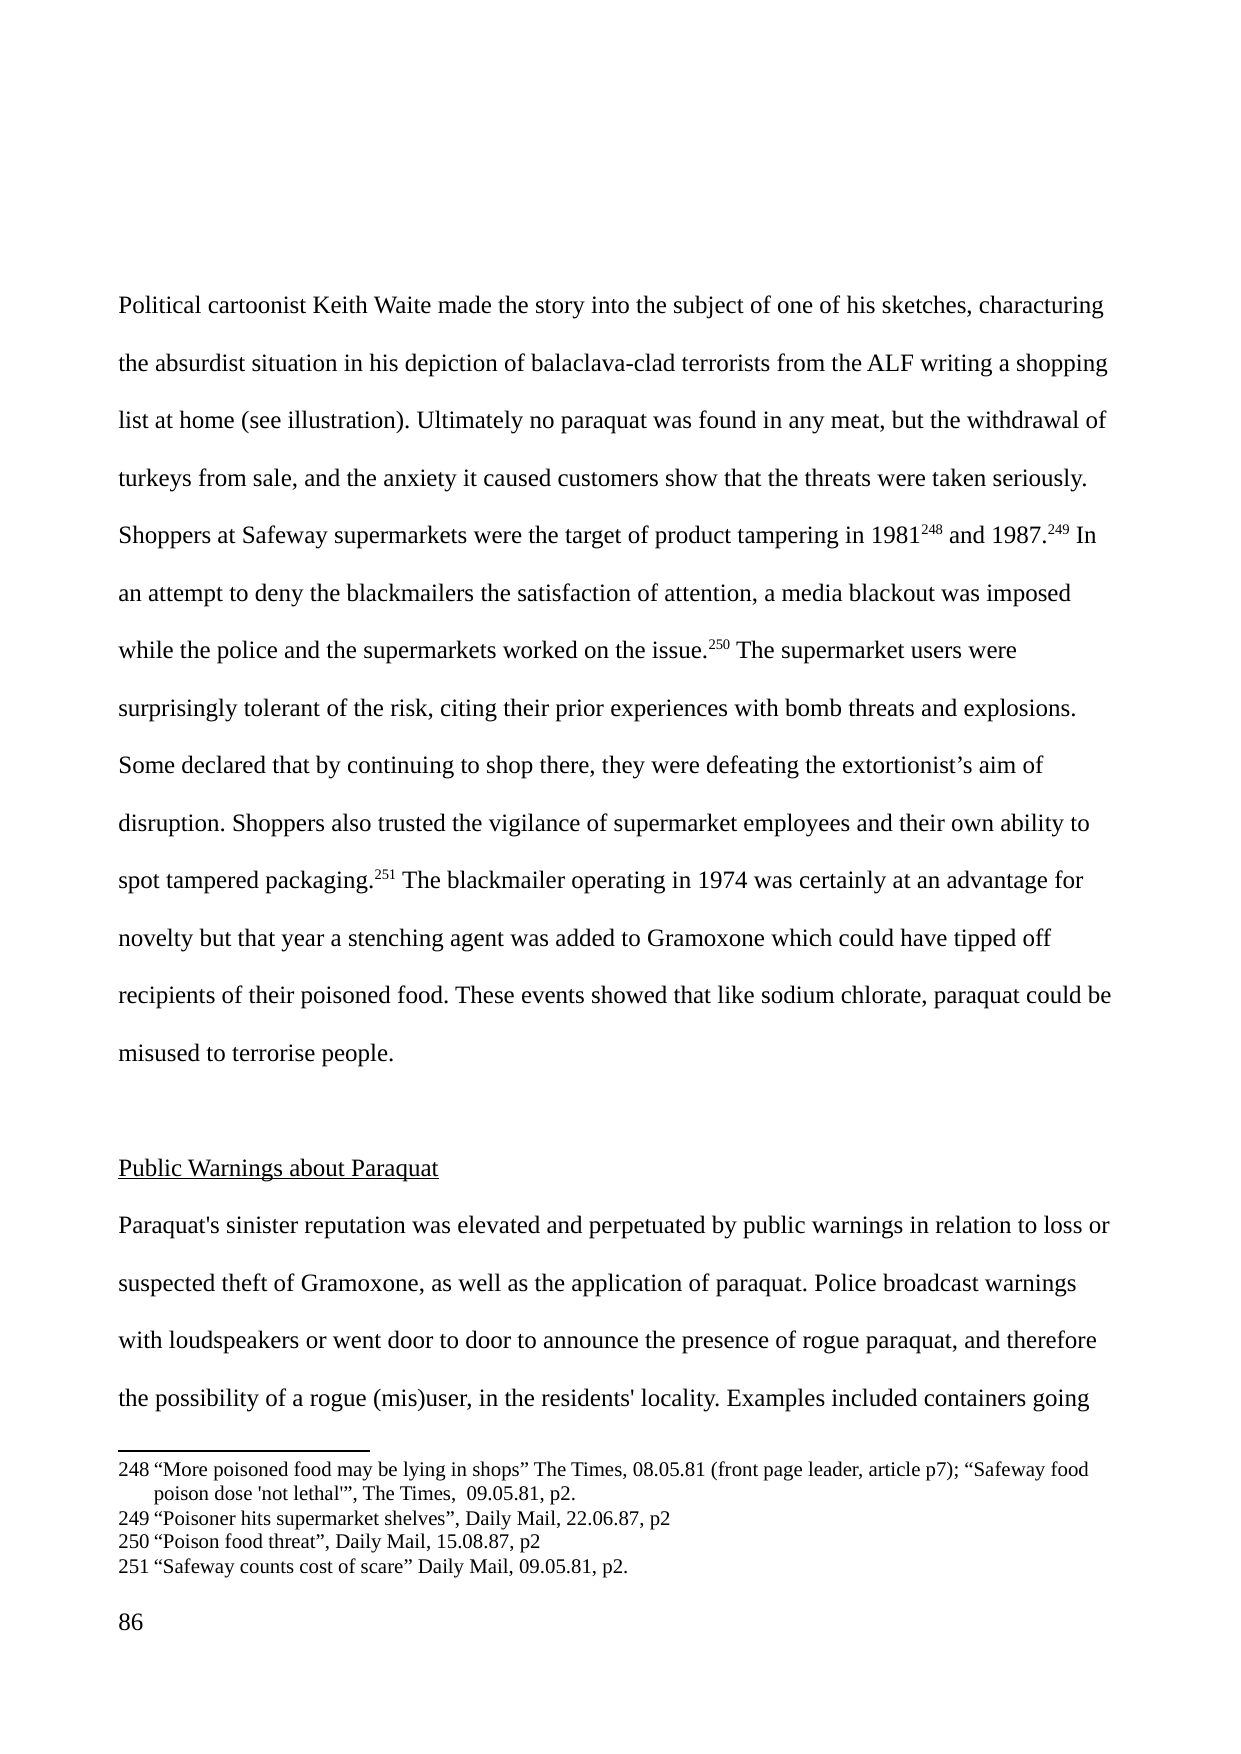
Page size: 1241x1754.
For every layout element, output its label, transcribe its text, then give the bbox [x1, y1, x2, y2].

text Public Warnings about Paraquat [118, 1153, 1122, 1182]
text “Safeway counts cost of scare” Daily Mail, 09.05.81, p2. [118, 1553, 1122, 1578]
text “Poisoner hits supermarket shelves”, Daily Mail, 22.06.87, p2 [118, 1505, 1122, 1529]
text Paraquat's sinister reputation was elevated and perpetuated by public warnings in relation to loss or suspected theft of Gramoxone, as well as the application of paraquat. Police broadcast warnings with loudspeakers or went door to door to announce the presence of rogue paraquat, and therefore the possibility of a rogue (mis)user, in the residents' locality. Examples included containers going [118, 1211, 1122, 1412]
text “Poison food threat”, Daily Mail, 15.08.87, p2 [118, 1529, 1122, 1553]
text Political cartoonist Keith Waite made the story into the subject of one of his sketches, characturing the absurdist situation in his depiction of balaclava-clad terrorists from the ALF writing a shopping list at home (see illustration). Ultimately no paraquat was found in any meat, but the withdrawal of turkeys from sale, and the anxiety it caused customers show that the threats were taken seriously. Shoppers at Safeway supermarkets were the target of product tampering in 1981 and 1987. In an attempt to deny the blackmailers the satisfaction of attention, a media blackout was imposed while the police and the supermarkets worked on the issue. The supermarket users were surprisingly tolerant of the risk, citing their prior experiences with bomb threats and explosions. Some declared that by continuing to shop there, they were defeating the extortionist’s aim of disruption. Shoppers also trusted the vigilance of supermarket employees and their own ability to spot tampered packaging. The blackmailer operating in 1974 was certainly at an advantage for novelty but that year a stenching agent was added to Gramoxone which could have tipped off recipients of their poisoned food. These events showed that like sodium chlorate, paraquat could be misused to terrorise people. [118, 291, 1122, 1067]
text “More poisoned food may be lying in shops” The Times, 08.05.81 (front page leader, article p7); “Safeway food poison dose 'not lethal'”, The Times, 09.05.81, p2. [118, 1457, 1122, 1505]
